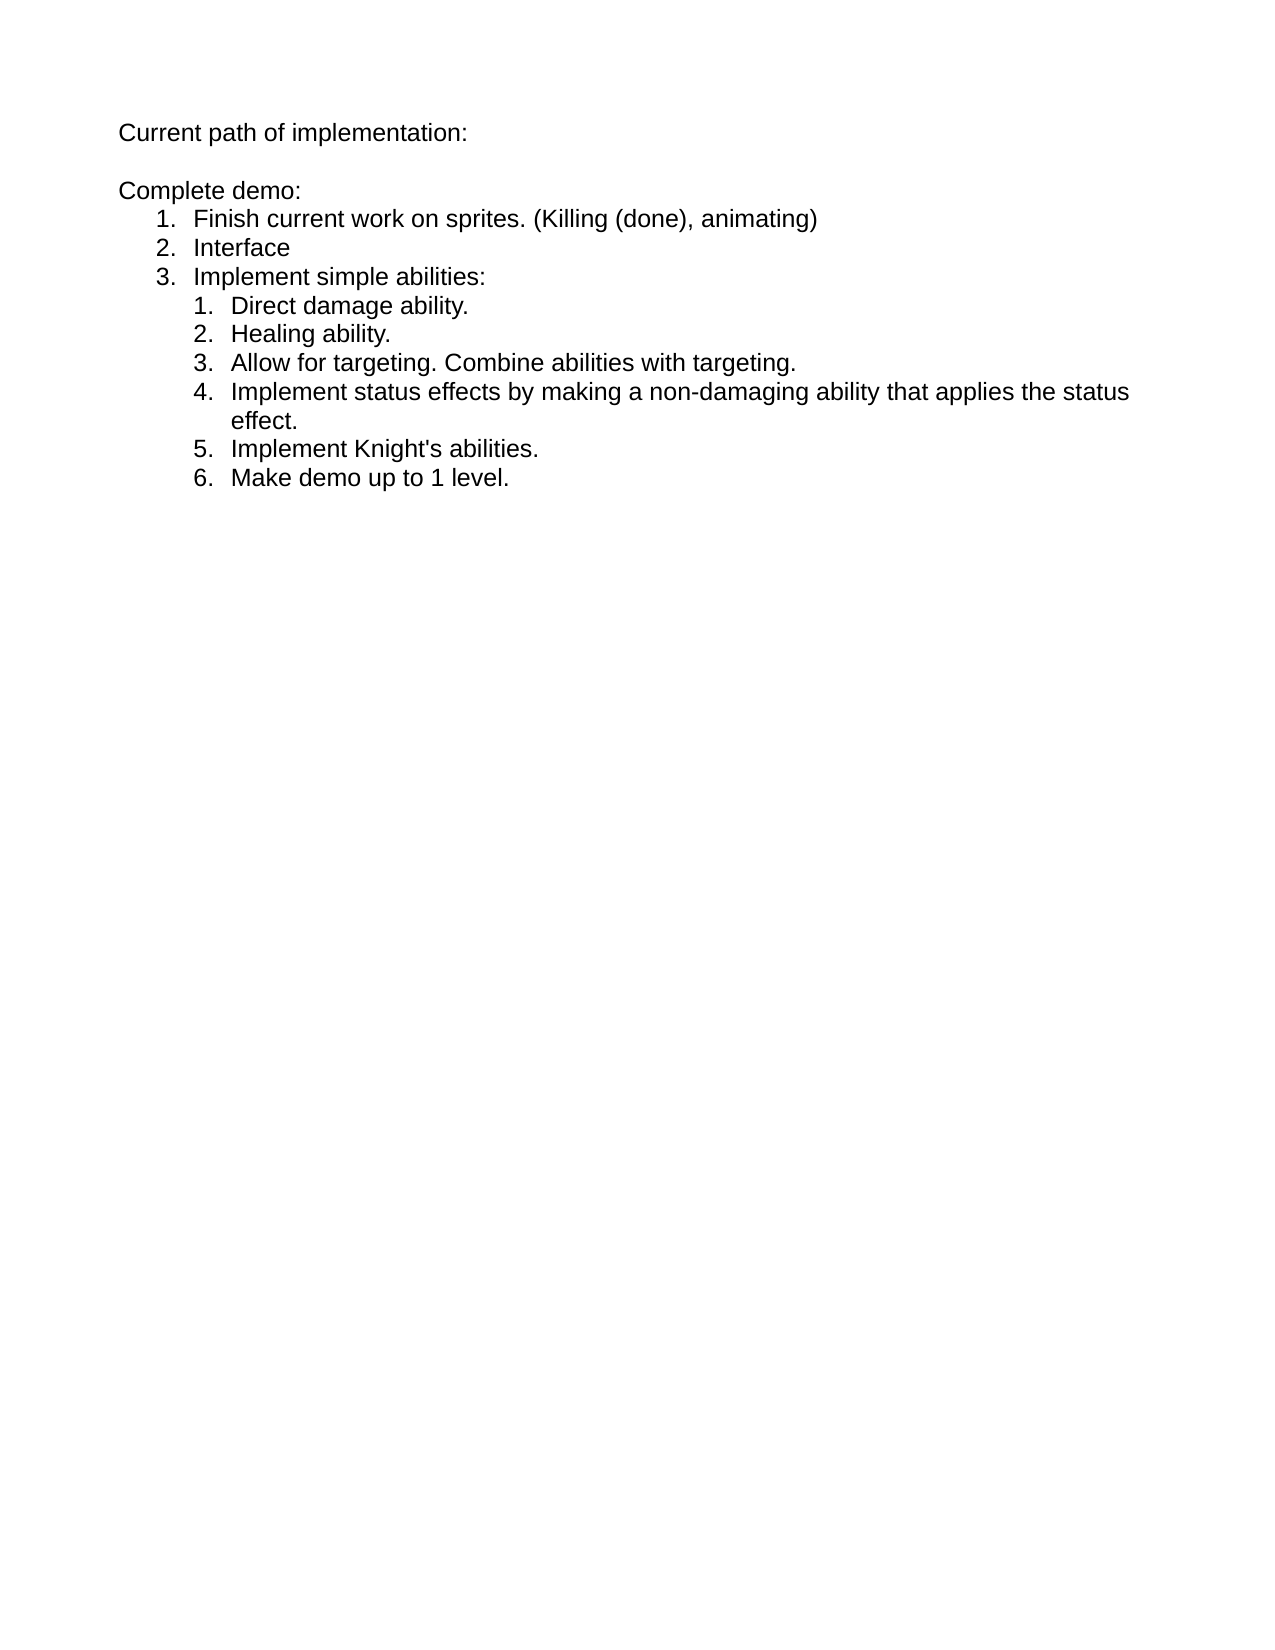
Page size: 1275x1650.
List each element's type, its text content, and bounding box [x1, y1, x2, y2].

list Implement Knight's abilities. [193, 434, 1157, 463]
list Make demo up to 1 level. [193, 463, 1157, 492]
list Implement status effects by making a non-damaging ability that applies the status effect. [193, 377, 1157, 434]
list Healing ability. [193, 319, 1157, 348]
list Direct damage ability. [193, 291, 1157, 319]
text Current path of implementation: [118, 118, 1157, 147]
list Allow for targeting. Combine abilities with targeting. [193, 348, 1157, 377]
list Implement simple abilities: [156, 262, 1157, 291]
list Finish current work on sprites. (Killing (done), animating) [156, 204, 1157, 233]
list Interface [156, 233, 1157, 262]
text Complete demo: [118, 176, 1157, 204]
